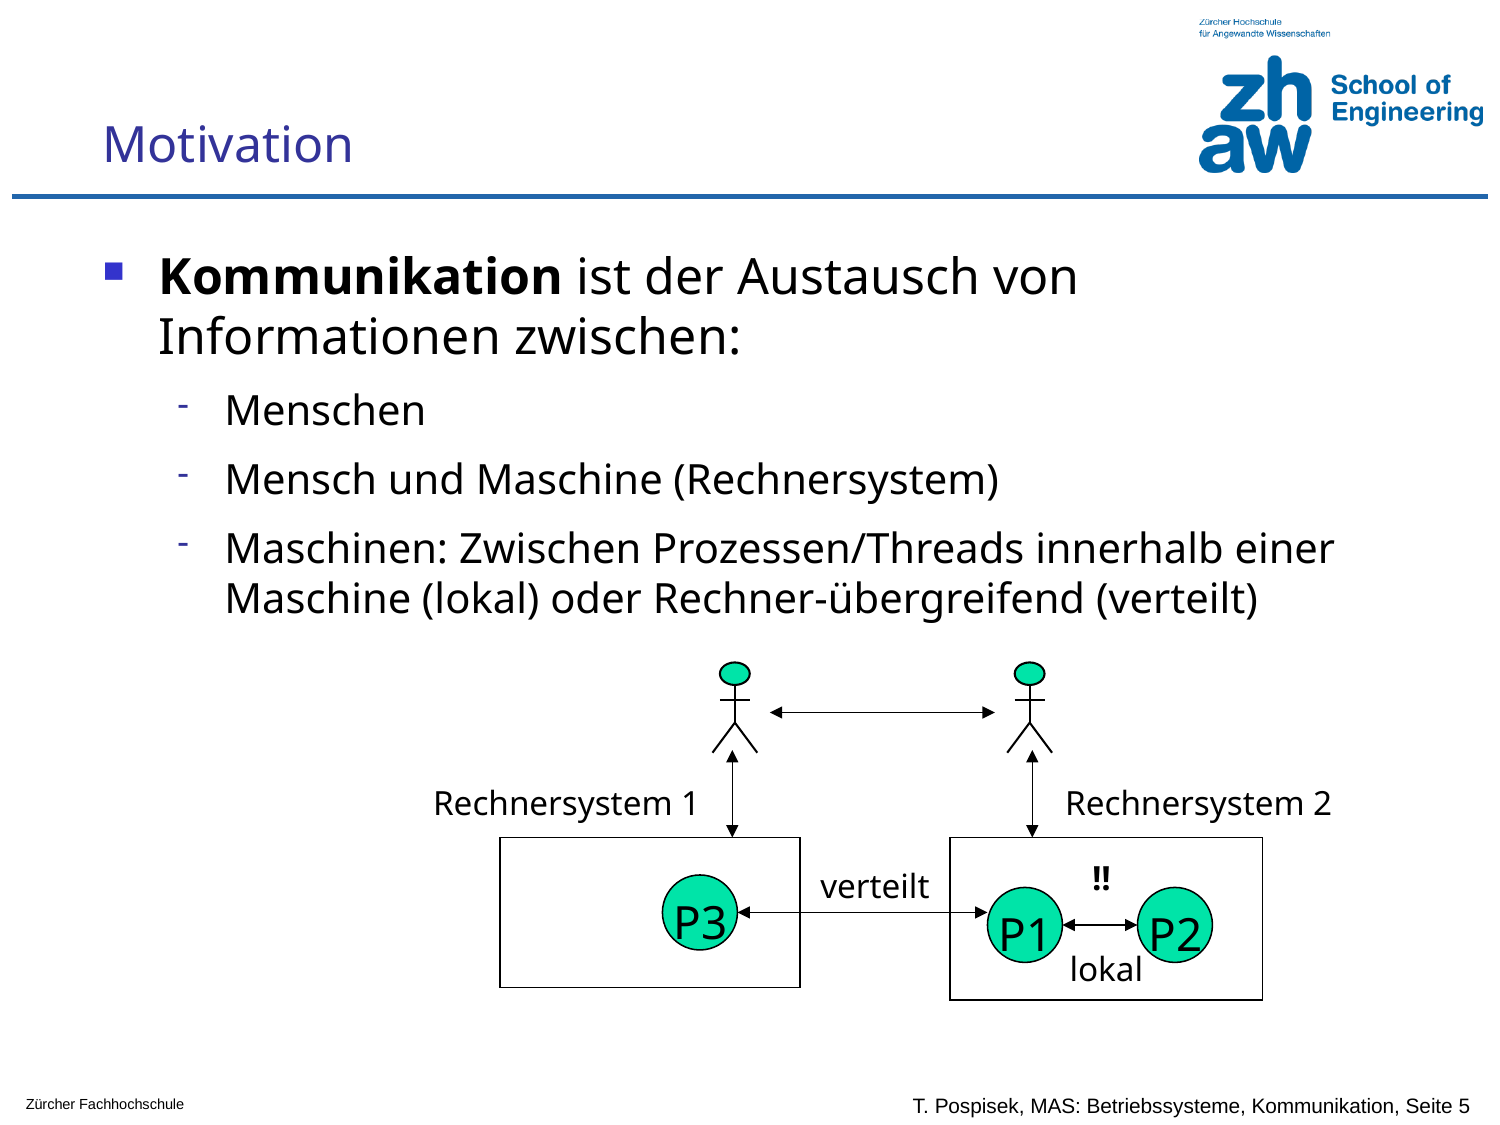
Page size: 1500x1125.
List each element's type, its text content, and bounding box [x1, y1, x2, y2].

text_box Rechnersystem 2 [1050, 774, 1348, 830]
text_box lokal [1054, 940, 1158, 996]
text_box P2 [1157, 922, 1169, 935]
list Kommunikation ist der Austausch von Informationen zwischen: Menschen Mensch und Maschine (Rechnersystem) Maschinen: Zwischen Prozessen/Threads innerhalb einer Maschine (lokal) oder Rechner-übergreifend (verteilt) [87, 237, 1388, 663]
title Motivation [87, 42, 1366, 181]
text_box P1 [987, 887, 1063, 963]
text_box [949, 837, 1263, 1000]
text_box [499, 837, 800, 988]
text_box P2 [1137, 887, 1213, 963]
text_box Rechnersystem 1 [418, 774, 716, 830]
text_box !! [1077, 849, 1126, 905]
text_box verteilt [805, 857, 945, 913]
picture [1199, 19, 1483, 173]
text_box P3 [662, 874, 738, 950]
